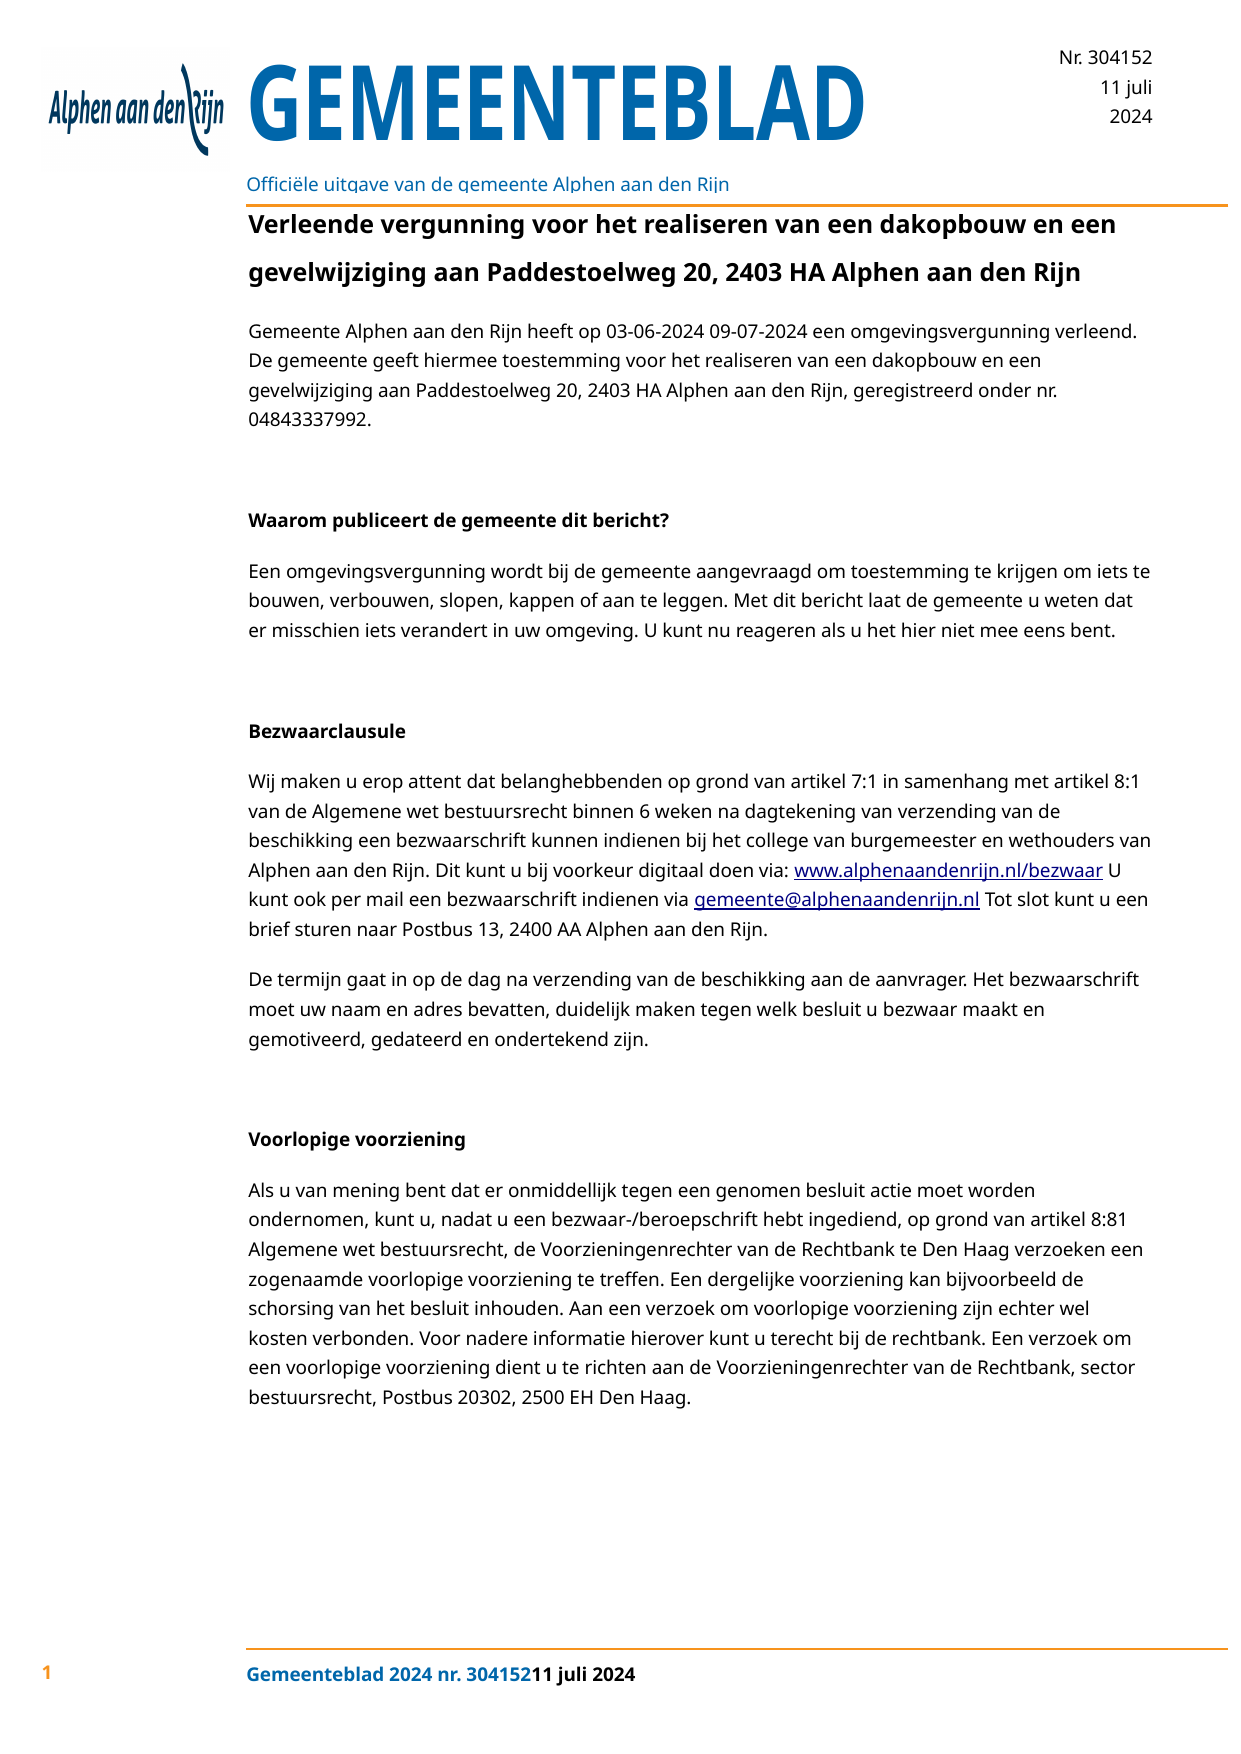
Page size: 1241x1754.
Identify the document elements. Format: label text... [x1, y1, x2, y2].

text Gemeente Alphen aan den Rijn heeft op 03-06-2024 09-07-2024 een omgevingsvergunning verleend. De gemeente geeft hiermee toestemming voor het realiseren van een dakopbouw en een gevelwijziging aan Paddestoelweg 20, 2403 HA Alphen aan den Rijn, geregistreerd onder nr. 04843337992. [248, 318, 1152, 432]
text Verleende vergunning voor het realiseren van een dakopbouw en een gevelwijziging aan Paddestoelweg 20, 2403 HA Alphen aan den Rijn [248, 207, 1152, 288]
text Als u van mening bent dat er onmiddellijk tegen een genomen besluit actie moet worden ondernomen, kunt u, nadat u een bezwaar-/beroepschrift hebt ingediend, op grond van artikel 8:81 Algemene wet bestuursrecht, de Voorzieningenrechter van de Rechtbank te Den Haag verzoeken een zogenaamde voorlopige voorziening te treffen. Een dergelijke voorziening kan bijvoorbeeld de schorsing van het besluit inhouden. Aan een verzoek om voorlopige voorziening zijn echter wel kosten verbonden. Voor nadere informatie hierover kunt u terecht bij de rechtbank. Een verzoek om een voorlopige voorziening dient u te richten aan de Voorzieningenrechter van de Rechtbank, sector bestuursrecht, Postbus 20302, 2500 EH Den Haag. [248, 1177, 1152, 1410]
text Wij maken u erop attent dat belanghebbenden op grond van artikel 7:1 in samenhang met artikel 8:1 van de Algemene wet bestuursrecht binnen 6 weken na dagtekening van verzending van de beschikking een bezwaarschrift kunnen indienen bij het college van burgemeester en wethouders van Alphen aan den Rijn. Dit kunt u bij voorkeur digitaal doen via: www.alphenaandenrijn.nl/bezwaar U kunt ook per mail een bezwaarschrift indienen via gemeente@alphenaandenrijn.nl Tot slot kunt u een brief sturen naar Postbus 13, 2400 AA Alphen aan den Rijn. [248, 768, 1152, 942]
text Een omgevingsvergunning wordt bij de gemeente aangevraagd om toestemming te krijgen om iets te bouwen, verbouwen, slopen, kappen of aan te leggen. Met dit bericht laat de gemeente u weten dat er misschien iets verandert in uw omgeving. U kunt nu reageren als u het hier niet mee eens bent. [248, 558, 1152, 643]
text Bezwaarclausule [248, 718, 1152, 744]
picture [41, 47, 231, 172]
text De termijn gaat in op de dag na verzending van de beschikking aan de aanvrager. Het bezwaarschrift moet uw naam en adres bevatten, duidelijk maken tegen welk besluit u bezwaar maakt en gemotiveerd, gedateerd en ondertekend zijn. [248, 967, 1152, 1052]
text Waarom publiceert de gemeente dit bericht? [248, 507, 1152, 533]
text Voorlopige voorziening [248, 1127, 1152, 1152]
